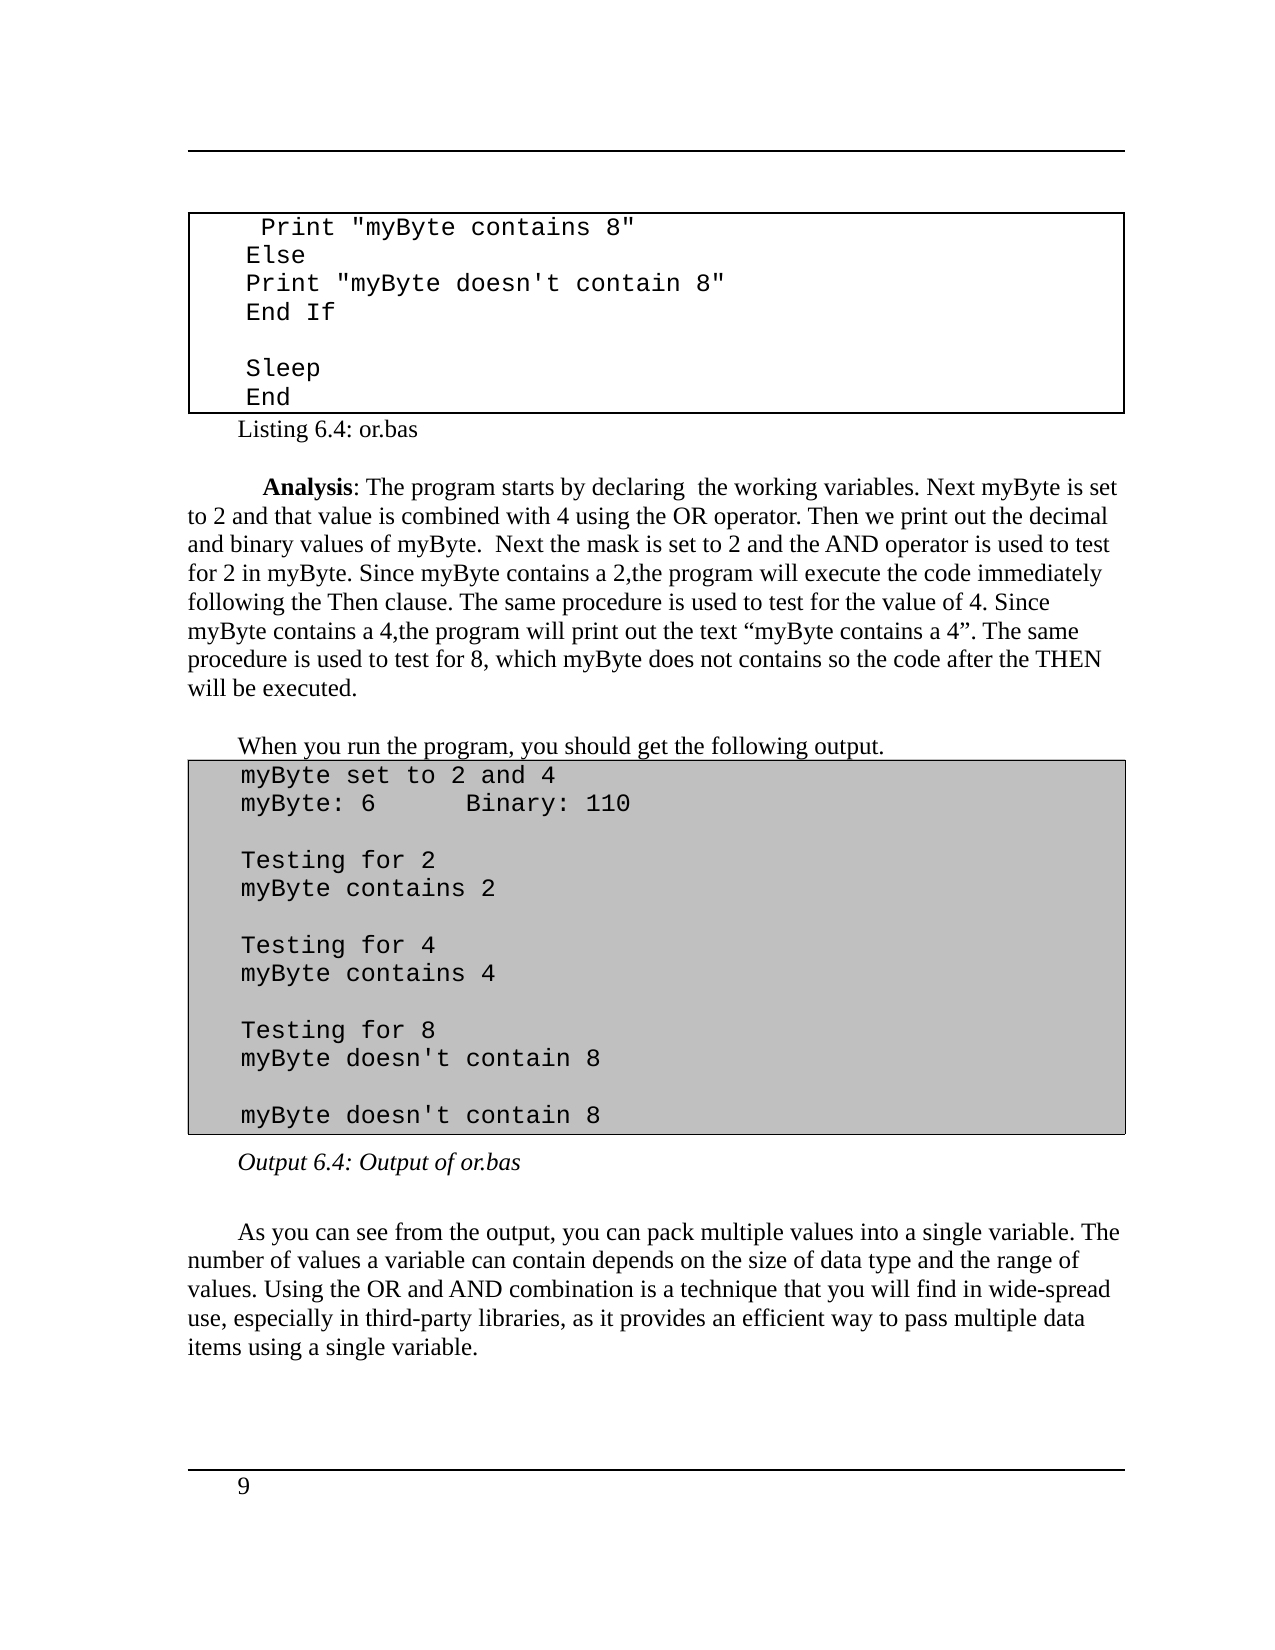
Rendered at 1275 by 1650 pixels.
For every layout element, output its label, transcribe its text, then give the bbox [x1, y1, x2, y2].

text Output 6.4: Output of or.bas [187, 1147, 1125, 1175]
text End If [190, 297, 1123, 327]
text Testing for 8 [189, 1014, 1125, 1043]
text myByte contains 4 [189, 958, 1125, 986]
text End [190, 382, 1123, 412]
text Else [190, 240, 1123, 269]
text When you run the program, you should get the following output. [187, 731, 1125, 759]
text myByte doesn't contain 8 [189, 1099, 1125, 1134]
text Print "myByte doesn't contain 8" [190, 269, 1123, 297]
text myByte contains 2 [189, 873, 1125, 901]
text myByte doesn't contain 8 [189, 1043, 1125, 1071]
text Analysis: The program starts by declaring the working variables. Next myByte is set to 2 and that value is combined with 4 using the OR operator. Then we print out the decimal and binary values of myByte. Next the mask is set to 2 and the AND operator is used to test for 2 in myByte. Since myByte contains a 2,the program will execute the code immediately following the Then clause. The same procedure is used to test for the value of 4. Since myByte contains a 4,the program will print out the text “myByte contains a 4”. The same procedure is used to test for 8, which myByte does not contains so the code after the THEN will be executed. [187, 472, 1125, 702]
text myByte set to 2 and 4 [189, 761, 1125, 788]
text As you can see from the output, you can pack multiple values into a single variable. The number of values a variable can contain depends on the size of data type and the range of values. Using the OR and AND combination is a technique that you will find in wide-spread use, especially in third-party libraries, as it provides an efficient way to pass multiple data items using a single variable. [187, 1217, 1125, 1360]
text Testing for 4 [189, 929, 1125, 958]
text Print "myByte contains 8" [190, 214, 1123, 240]
text Sleep [190, 354, 1123, 382]
text myByte: 6 Binary: 110 [189, 788, 1125, 816]
text Testing for 2 [189, 844, 1125, 873]
text Listing 6.4: or.bas [187, 414, 1125, 443]
